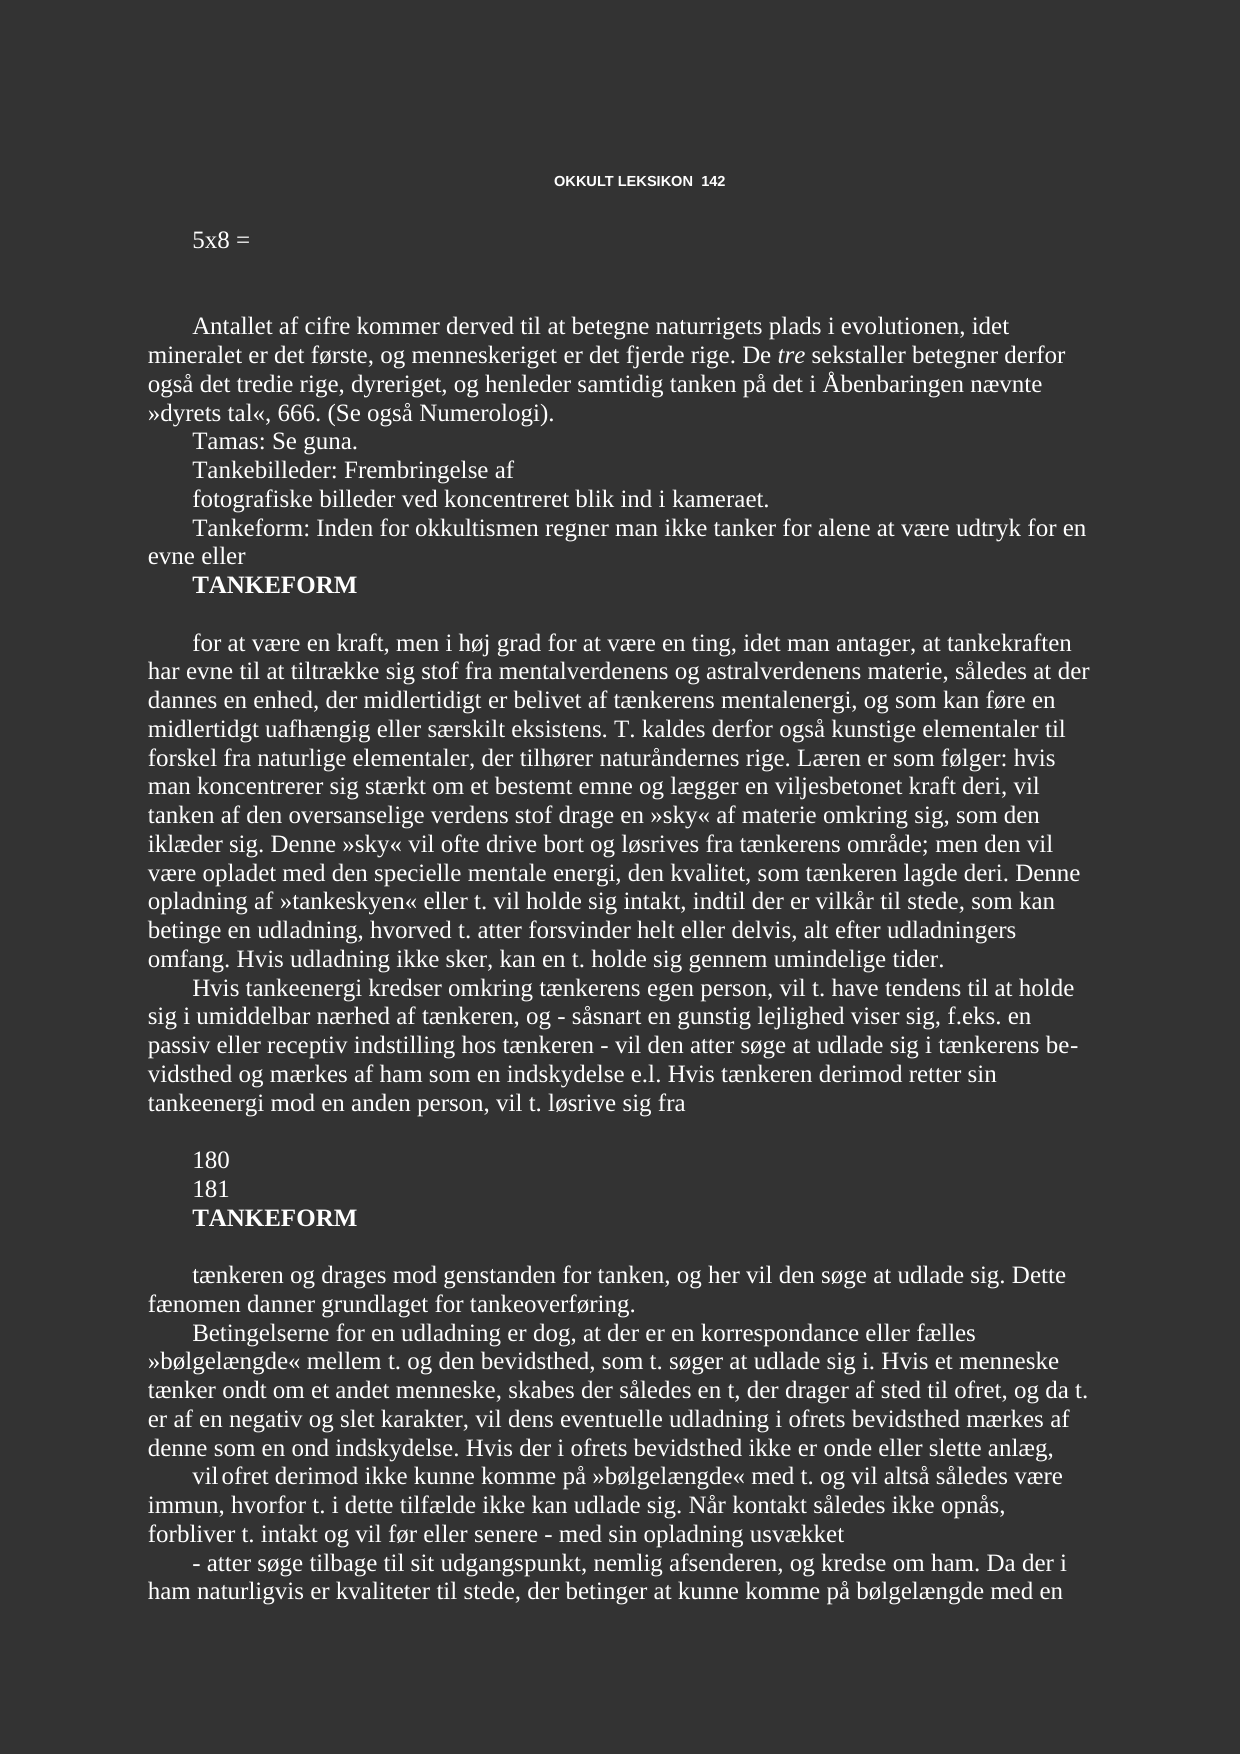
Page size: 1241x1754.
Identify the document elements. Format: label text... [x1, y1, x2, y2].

text for at være en kraft, men i høj grad for at være en ting, idet man anta­ger, at tankekraften har evne til at tiltrække sig stof fra mentalverde­nens og astralverdenens materie, således at der dannes en enhed, der midlertidigt er belivet af tænkerens mentalenergi, og som kan føre en midlertidgt uafhængig eller særskilt eksistens. T. kaldes derfor også kunstige elementaler til forskel fra naturlige elementaler, der tilhører naturåndernes rige. Læren er som følger: hvis man koncentrerer sig stærkt om et bestemt emne og læg­ger en viljesbetonet kraft deri, vil tanken af den oversanselige verdens stof drage en »sky« af materie om­kring sig, som den iklæder sig. Den­ne »sky« vil ofte drive bort og løsri­ves fra tænkerens område; men den vil være opladet med den specielle mentale energi, den kvalitet, som tænkeren lagde deri. Denne oplad­ning af »tankeskyen« eller t. vil hol­de sig intakt, indtil der er vilkår til stede, som kan betinge en udlad­ning, hvorved t. atter forsvinder helt eller delvis, alt efter udladnin­gers omfang. Hvis udladning ikke sker, kan en t. holde sig gennem umindelige tider. [148, 628, 1092, 973]
text TANKEFORM [148, 570, 1092, 599]
text Antallet af cifre kommer derved til at betegne naturrigets plads i evo­lutionen, idet mineralet er det første, og menneskeriget er det fjer­de rige. De tre sekstaller betegner derfor også det tredie rige, dyreri­get, og henleder samtidig tanken på det i Åbenbaringen nævnte »dyrets tal«, 666. (Se også Numerologi). [148, 311, 1092, 426]
text 5x8 = [148, 225, 1092, 254]
text Tankeform: Inden for okkultis­men regner man ikke tanker for ale­ne at være udtryk for en evne eller [148, 513, 1092, 570]
text vil ofret derimod ikke kunne kom­me på »bølgelængde« med t. og vil altså således være immun, hvorfor t. i dette tilfælde ikke kan udlade sig. Når kontakt således ikke opnås, forbliver t. intakt og vil før eller se­nere - med sin opladning usvækket [148, 1461, 1092, 1548]
text Betingelserne for en udladning er dog, at der er en korrespondance el­ler fælles »bølgelængde« mellem t. og den bevidsthed, som t. søger at udlade sig i. Hvis et menneske tæn­ker ondt om et andet menneske, skabes der således en t, der drager af sted til ofret, og da t. er af en ne­gativ og slet karakter, vil dens even­tuelle udladning i ofrets bevidsthed mærkes af denne som en ond ind­skydelse. Hvis der i ofrets bevidst­hed ikke er onde eller slette anlæg, [148, 1318, 1092, 1461]
text - atter søge tilbage til sit udgangs­punkt, nemlig afsenderen, og kred­se om ham. Da der i ham naturligvis er kvaliteter til stede, der betinger at kunne komme på bølgelængde med en [148, 1548, 1092, 1605]
text TANKEFORM [148, 1203, 1092, 1231]
text Tamas: Se guna. [148, 426, 1092, 455]
text Tankebilleder: Frembringelse af [148, 455, 1092, 484]
text Hvis tankeenergi kredser om­kring tænkerens egen person, vil t. have tendens til at holde sig i umid­delbar nærhed af tænkeren, og - så­snart en gunstig lejlighed viser sig, f.eks. en passiv eller receptiv ind­stilling hos tænkeren - vil den atter søge at udlade sig i tænkerens be­vidsthed og mærkes af ham som en indskydelse e.l. Hvis tænkeren deri­mod retter sin tankeenergi mod en anden person, vil t. løsrive sig fra [148, 973, 1092, 1116]
text tænkeren og drages mod genstan­den for tanken, og her vil den søge at udlade sig. Dette fænomen dan­ner grundlaget for tankeoverføring. [148, 1260, 1092, 1318]
text 180 [148, 1145, 1092, 1174]
text fotografiske billeder ved koncentre­ret blik ind i kameraet. [148, 484, 1092, 513]
text 181 [148, 1174, 1092, 1203]
